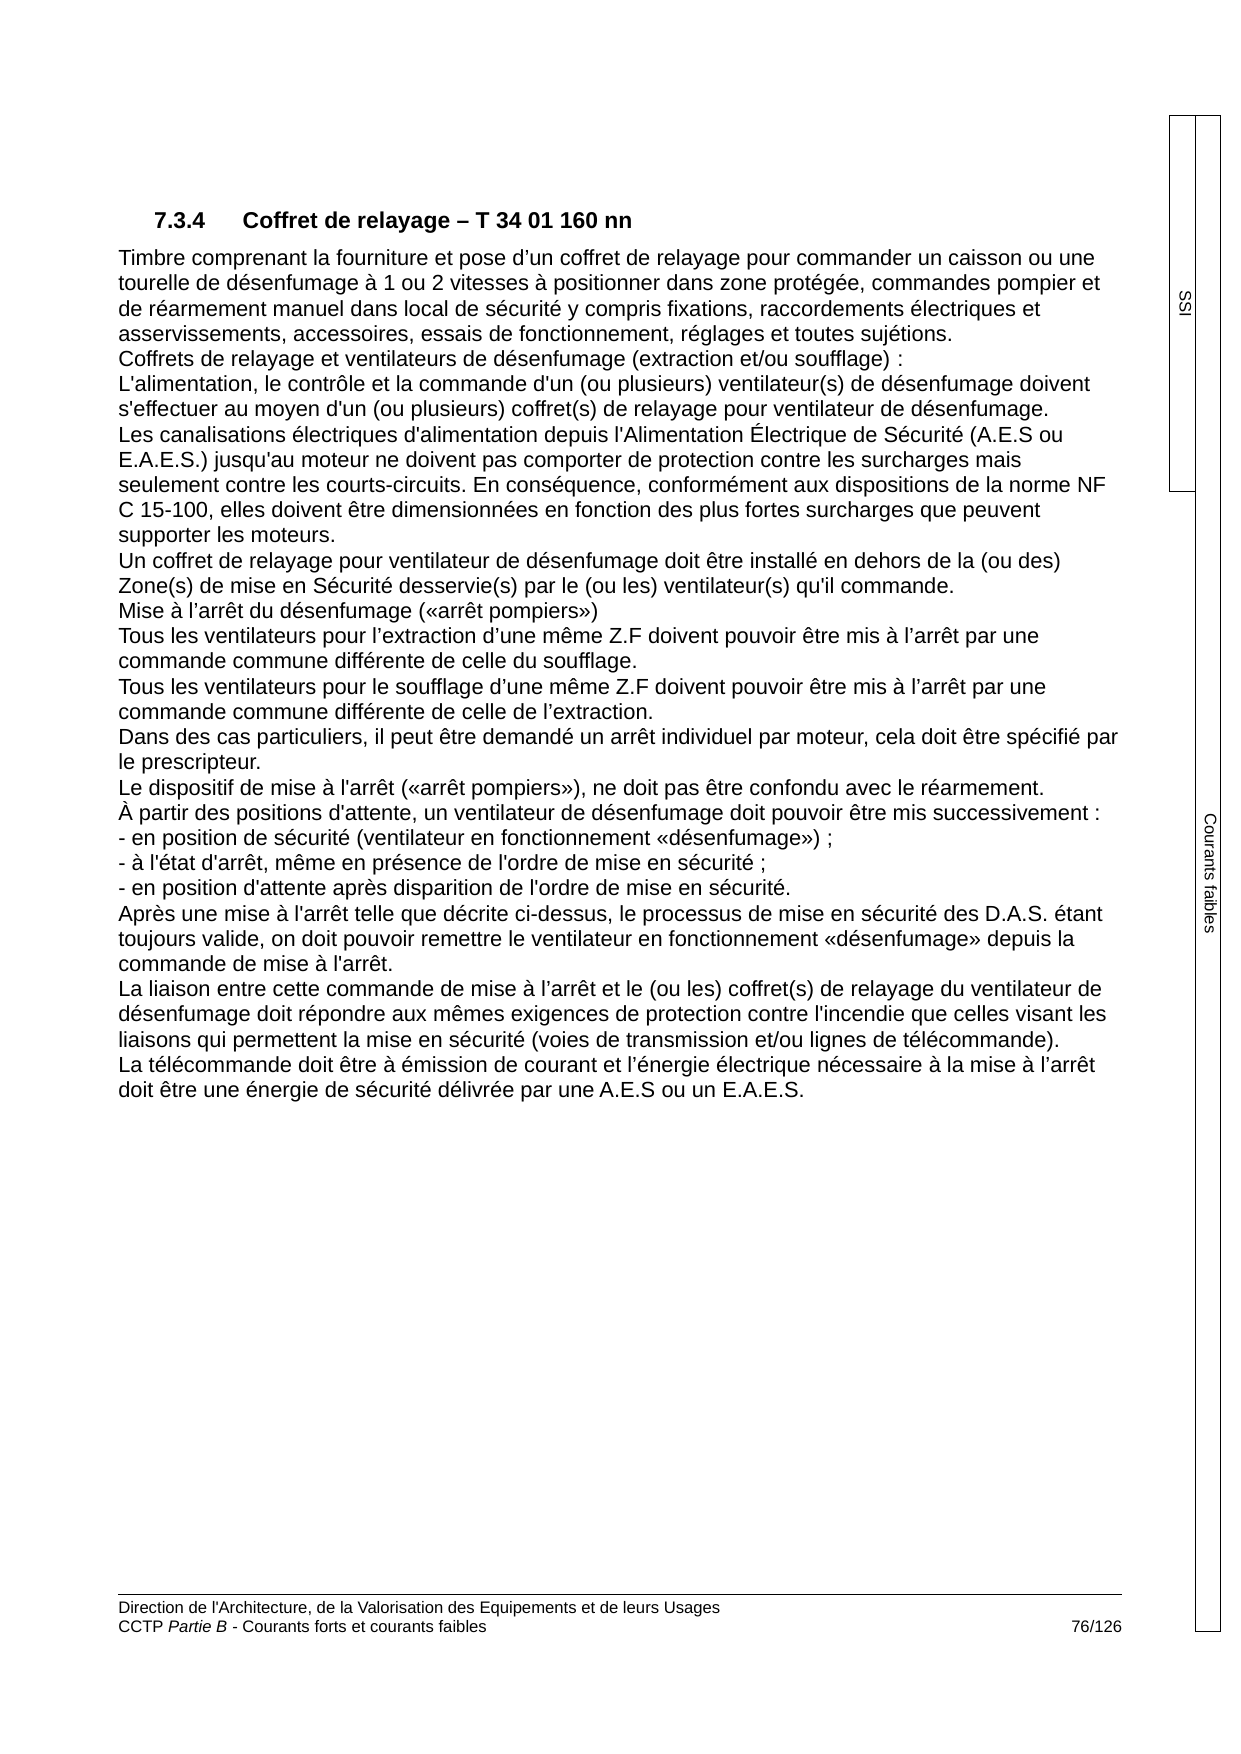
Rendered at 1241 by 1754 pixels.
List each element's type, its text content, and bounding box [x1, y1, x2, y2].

text La liaison entre cette commande de mise à l’arrêt et le (ou les) coffret(s) de relayage du ventilateur de [118, 976, 1122, 1001]
text La télécommande doit être à émission de courant et l’énergie électrique nécessaire à la mise à l’arrêt doit être une énergie de sécurité délivrée par une A.E.S ou un E.A.E.S. [118, 1052, 1122, 1102]
text Coffrets de relayage et ventilateurs de désenfumage (extraction et/ou soufflage) : [118, 346, 1122, 371]
text Le dispositif de mise à l'arrêt («arrêt pompiers»), ne doit pas être confondu avec le réarmement. [118, 774, 1122, 799]
text Mise à l’arrêt du désenfumage («arrêt pompiers») [118, 598, 1122, 623]
text L'alimentation, le contrôle et la commande d'un (ou plusieurs) ventilateur(s) de désenfumage doivent s'effectuer au moyen d'un (ou plusieurs) coffret(s) de relayage pour ventilateur de désenfumage. [118, 371, 1122, 421]
text Tous les ventilateurs pour le soufflage d’une même Z.F doivent pouvoir être mis à l’arrêt par une commande commune différente de celle de l’extraction. [118, 673, 1122, 724]
text - en position de sécurité (ventilateur en fonctionnement «désenfumage») ; [118, 825, 1122, 850]
text À partir des positions d'attente, un ventilateur de désenfumage doit pouvoir être mis successivement : [118, 799, 1122, 825]
text - en position d'attente après disparition de l'ordre de mise en sécurité. [118, 875, 1122, 900]
text Dans des cas particuliers, il peut être demandé un arrêt individuel par moteur, cela doit être spécifié par le prescripteur. [118, 724, 1122, 774]
text désenfumage doit répondre aux mêmes exigences de protection contre l'incendie que celles visant les liaisons qui permettent la mise en sécurité (voies de transmission et/ou lignes de télécommande). [118, 1001, 1122, 1052]
text Après une mise à l'arrêt telle que décrite ci-dessus, le processus de mise en sécurité des D.A.S. étant toujours valide, on doit pouvoir remettre le ventilateur en fonctionnement «désenfumage» depuis la commande de mise à l'arrêt. [118, 900, 1122, 976]
text Les canalisations électriques d'alimentation depuis l'Alimentation Électrique de Sécurité (A.E.S ou E.A.E.S.) jusqu'au moteur ne doivent pas comporter de protection contre les surcharges mais seulement contre les courts-circuits. En conséquence, conformément aux dispositions de la norme NF C 15-100, elles doivent être dimensionnées en fonction des plus fortes surcharges que peuvent supporter les moteurs. [118, 421, 1122, 547]
subtitle Coffret de relayage – T 34 01 160 nn [118, 207, 1122, 233]
text Tous les ventilateurs pour l’extraction d’une même Z.F doivent pouvoir être mis à l’arrêt par une commande commune différente de celle du soufflage. [118, 623, 1122, 673]
text Un coffret de relayage pour ventilateur de désenfumage doit être installé en dehors de la (ou des) Zone(s) de mise en Sécurité desservie(s) par le (ou les) ventilateur(s) qu'il commande. [118, 547, 1122, 598]
text - à l'état d'arrêt, même en présence de l'ordre de mise en sécurité ; [118, 850, 1122, 875]
text Timbre comprenant la fourniture et pose d’un coffret de relayage pour commander un caisson ou une tourelle de désenfumage à 1 ou 2 vitesses à positionner dans zone protégée, commandes pompier et de réarmement manuel dans local de sécurité y compris fixations, raccordements électriques et asservissements, accessoires, essais de fonctionnement, réglages et toutes sujétions. [118, 245, 1122, 346]
